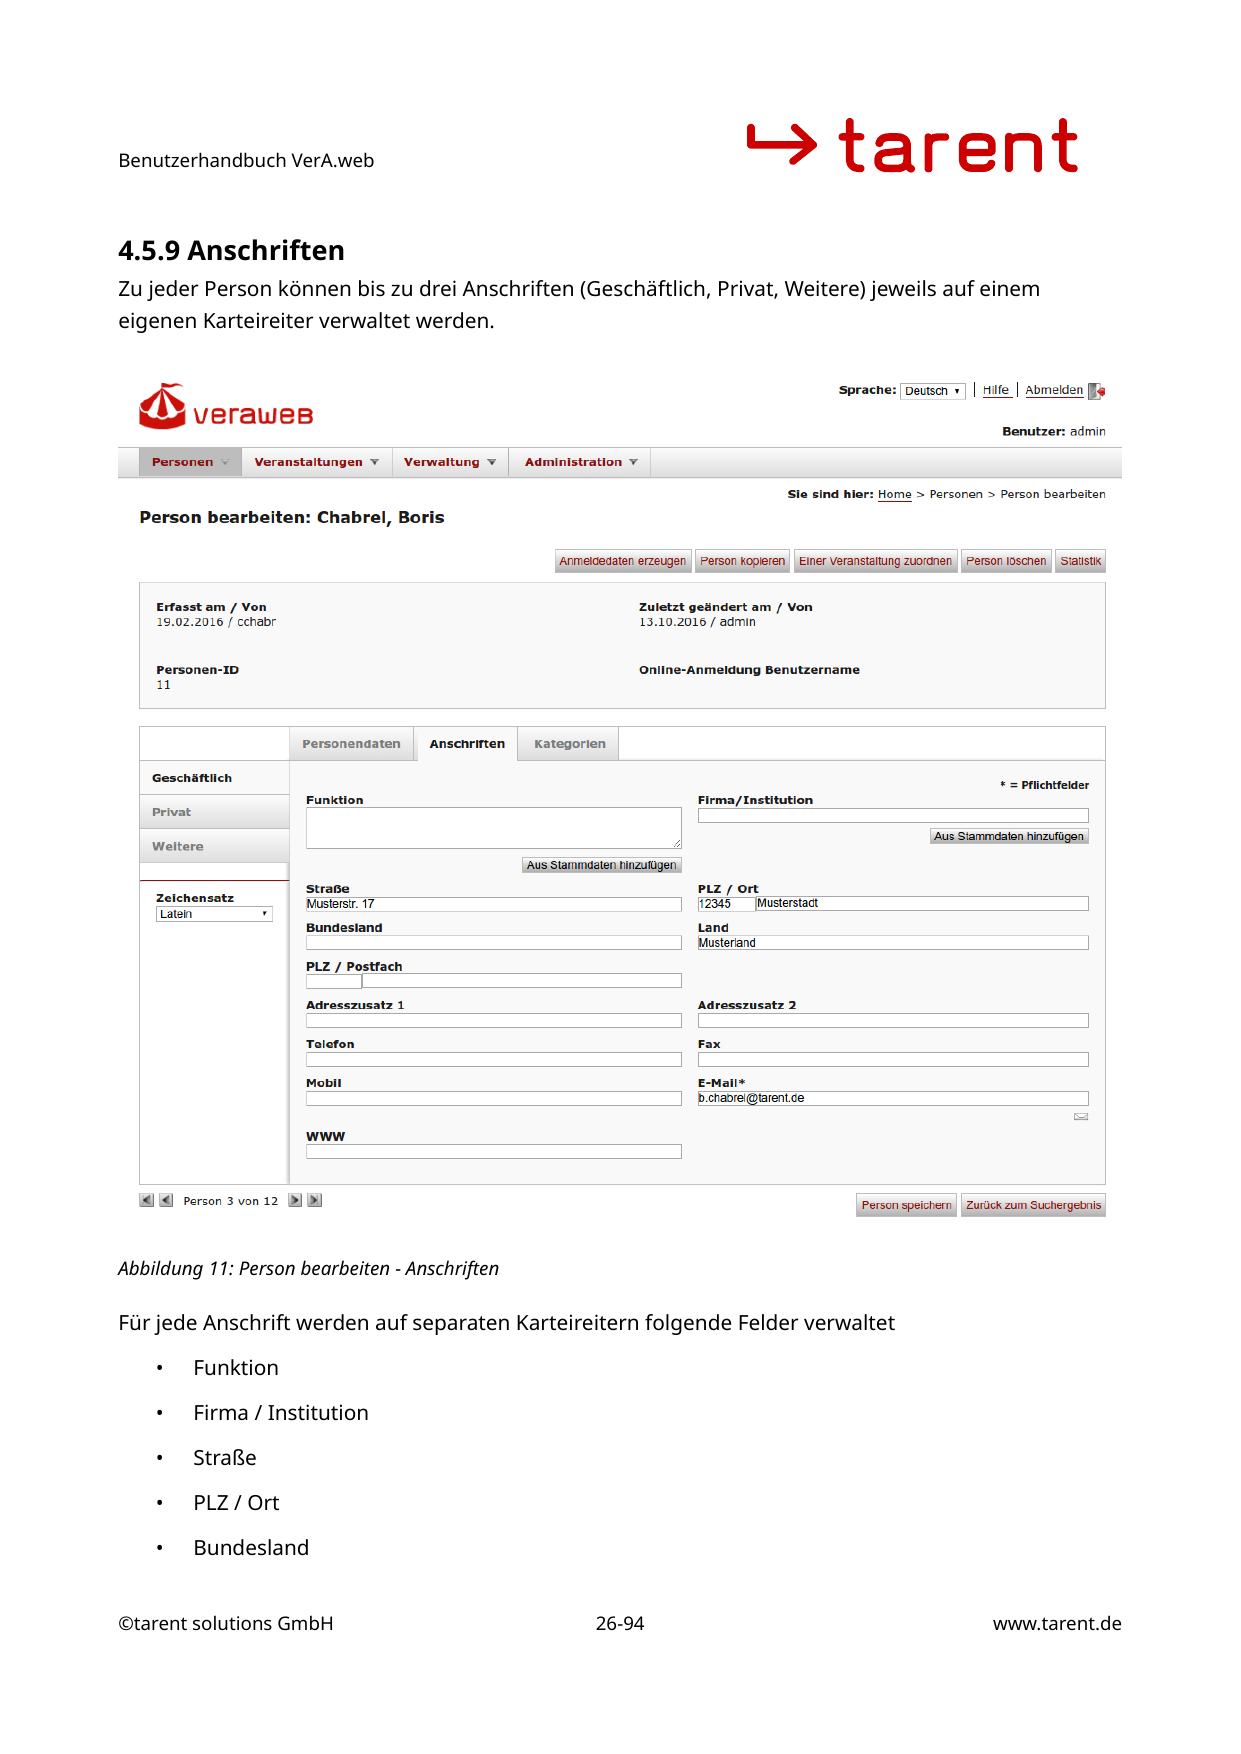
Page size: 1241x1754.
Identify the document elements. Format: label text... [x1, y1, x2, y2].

text Abbildung 11: Person bearbeiten - Anschriften [118, 1228, 1122, 1281]
picture [118, 375, 1122, 1228]
text Zu jeder Person können bis zu drei Anschriften (Geschäftlich, Privat, Weitere) jeweils auf einem eigenen Karteireiter verwaltet werden. [118, 274, 1122, 335]
text [118, 352, 1122, 375]
list Funktion [156, 1353, 1122, 1382]
text Für jede Anschrift werden auf separaten Karteireitern folgende Felder verwaltet [118, 1281, 1122, 1337]
subtitle Anschriften [118, 232, 1122, 268]
list Bundesland [156, 1533, 1122, 1562]
list PLZ / Ort [156, 1488, 1122, 1517]
list Firma / Institution [156, 1398, 1122, 1427]
list Straße [156, 1443, 1122, 1472]
